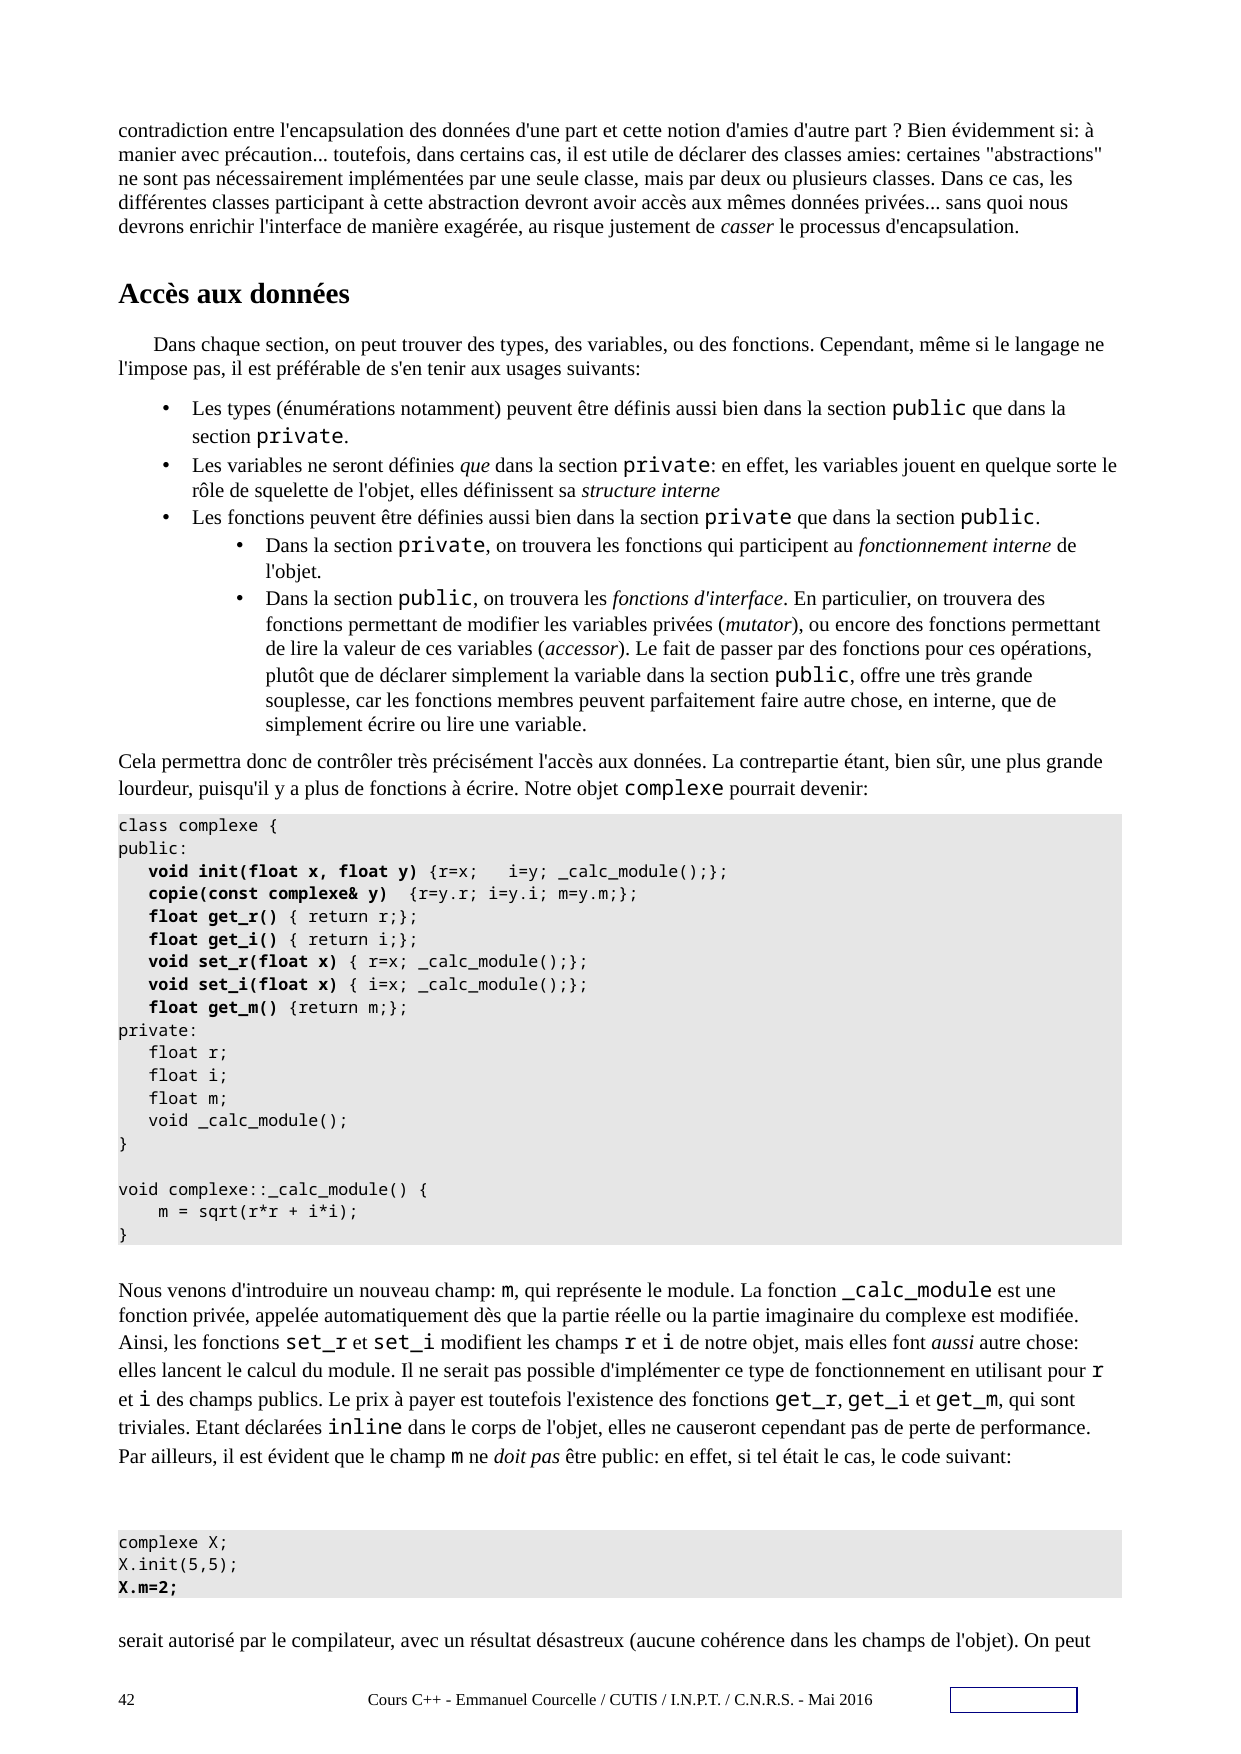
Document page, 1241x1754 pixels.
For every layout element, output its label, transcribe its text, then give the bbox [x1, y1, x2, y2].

text X.m=2; [118, 1576, 1122, 1598]
text } [118, 1222, 1122, 1245]
text Cela permettra donc de contrôler très précisément l'accès aux données. La contrepartie étant, bien sûr, une plus grande lourdeur, puisqu'il y a plus de fonctions à écrire. Notre objet complexe pourrait devenir: [118, 749, 1122, 801]
text class complexe { [118, 814, 1122, 836]
text float r; [118, 1041, 1122, 1063]
text void init(float x, float y) {r=x; i=y; _calc_module();}; [118, 859, 1122, 882]
text m = sqrt(r*r + i*i); [118, 1200, 1122, 1222]
text serait autorisé par le compilateur, avec un résultat désastreux (aucune cohérence dans les champs de l'objet). On peut [118, 1628, 1122, 1652]
text float i; [118, 1063, 1122, 1086]
text float m; [118, 1086, 1122, 1109]
text float get_i() { return i;}; [118, 927, 1122, 950]
text float get_m() {return m;}; [118, 995, 1122, 1018]
list Les fonctions peuvent être définies aussi bien dans la section private que dans la section public. [162, 502, 1122, 531]
text void set_r(float x) { r=x; _calc_module();}; [118, 950, 1122, 973]
text Dans chaque section, on peut trouver des types, des variables, ou des fonctions. Cependant, même si le langage ne l'impose pas, il est préférable de s'en tenir aux usages suivants: [118, 322, 1122, 380]
text void set_i(float x) { i=x; _calc_module();}; [118, 973, 1122, 995]
text void _calc_module(); [118, 1109, 1122, 1132]
list Dans la section public, on trouvera les fonctions d'interface. En particulier, on trouvera des fonctions permettant de modifier les variables privées (mutator), ou encore des fonctions permettant de lire la valeur de ces variables (accessor). Le fait de passer par des fonctions pour ces opérations, plutôt que de déclarer simplement la variable dans la section public, offre une très grande souplesse, car les fonctions membres peuvent parfaitement faire autre chose, en interne, que de simplement écrire ou lire une variable. [236, 583, 1122, 736]
list Les variables ne seront définies que dans la section private: en effet, les variables jouent en quelque sorte le rôle de squelette de l'objet, elles définissent sa structure interne [162, 450, 1122, 502]
text contradiction entre l'encapsulation des données d'une part et cette notion d'amies d'autre part ? Bien évidemment si: à manier avec précaution... toutefois, dans certains cas, il est utile de déclarer des classes amies: certaines "abstractions" ne sont pas nécessairement implémentées par une seule classe, mais par deux ou plusieurs classes. Dans ce cas, les différentes classes participant à cette abstraction devront avoir accès aux mêmes données privées... sans quoi nous devrons enrichir l'interface de manière exagérée, au risque justement de casser le processus d'encapsulation. [118, 118, 1122, 238]
text public: [118, 836, 1122, 859]
list Les types (énumérations notamment) peuvent être définis aussi bien dans la section public que dans la section private. [162, 393, 1122, 450]
text float get_r() { return r;}; [118, 904, 1122, 927]
list Dans la section private, on trouvera les fonctions qui participent au fonctionnement interne de l'objet. [236, 531, 1122, 583]
text } [118, 1132, 1122, 1154]
text copie(const complexe& y) {r=y.r; i=y.i; m=y.m;}; [118, 882, 1122, 904]
subtitle Accès aux données [118, 276, 1122, 309]
text Nous venons d'introduire un nouveau champ: m, qui représente le module. La fonction _calc_module est une fonction privée, appelée automatiquement dès que la partie réelle ou la partie imaginaire du complexe est modifiée. Ainsi, les fonctions set_r et set_i modifient les champs r et i de notre objet, mais elles font aussi autre chose: elles lancent le calcul du module. Il ne serait pas possible d'implémenter ce type de fonctionnement en utilisant pour r et i des champs publics. Le prix à payer est toutefois l'existence des fonctions get_r, get_i et get_m, qui sont triviales. Etant déclarées inline dans le corps de l'objet, elles ne causeront cependant pas de perte de performance. Par ailleurs, il est évident que le champ m ne doit pas être public: en effet, si tel était le cas, le code suivant: [118, 1275, 1122, 1469]
text void complexe::_calc_module() { [118, 1177, 1122, 1200]
text private: [118, 1018, 1122, 1041]
text complexe X; [118, 1530, 1122, 1553]
text X.init(5,5); [118, 1553, 1122, 1576]
